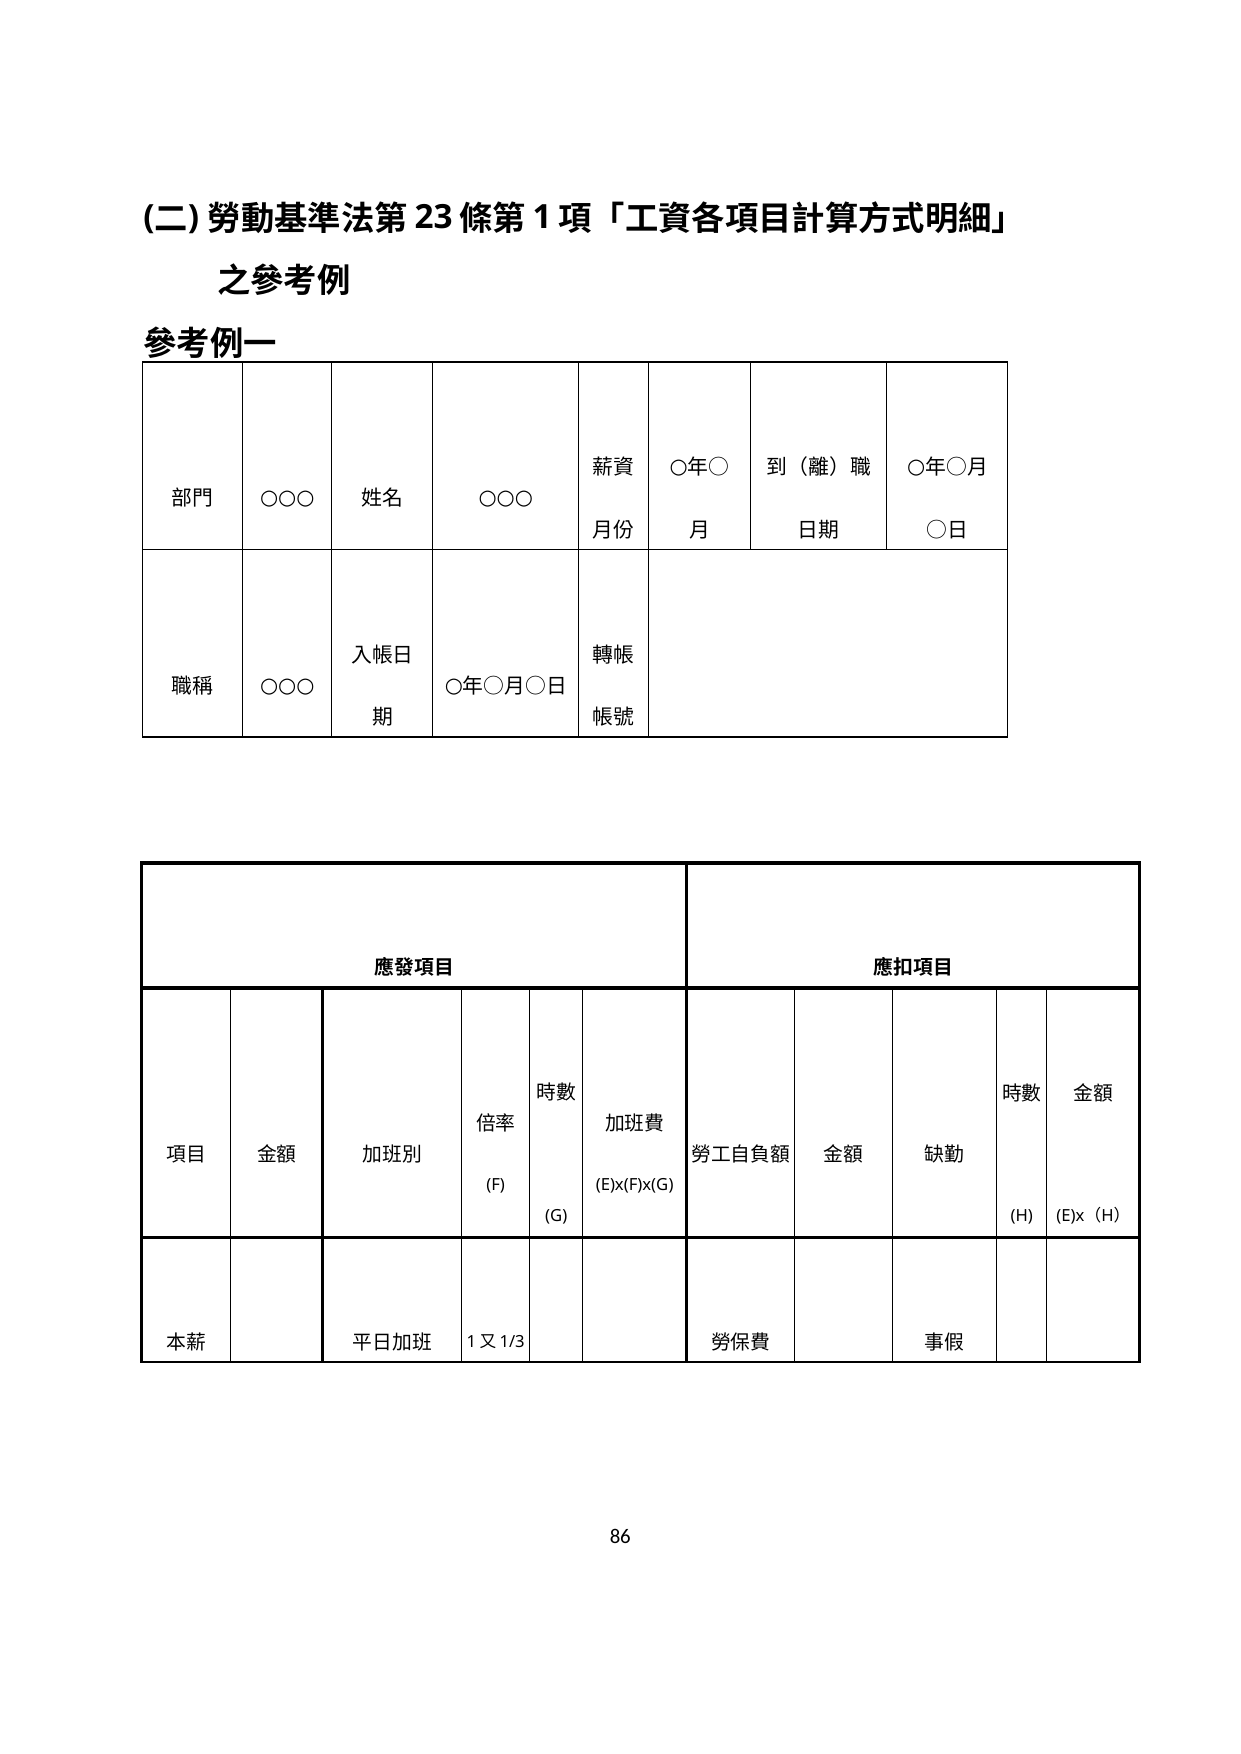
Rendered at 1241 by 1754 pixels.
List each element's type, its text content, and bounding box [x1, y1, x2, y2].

table_cell 時數 (H) [997, 990, 1046, 1236]
table_cell 時數 (G) [530, 990, 582, 1236]
table_cell 職稱 [143, 550, 242, 736]
table_cell 本薪 [143, 1239, 230, 1361]
table_cell ○年○月○日 [433, 550, 578, 736]
table_cell 勞保費 [688, 1239, 794, 1361]
table_header ○○○ [433, 363, 578, 549]
table_header 薪資月份 [579, 363, 648, 549]
table_header ○年○月○日 [887, 363, 1007, 549]
table_header ○○○ [243, 363, 331, 549]
table_cell 倍率 (F) [462, 990, 529, 1236]
text 參考例一 [143, 299, 1053, 361]
table_header ○年○月 [649, 363, 750, 549]
table_cell 金額 [795, 990, 892, 1236]
table_header 姓名 [332, 363, 432, 549]
table_cell 金額 (E)x（H） [1047, 990, 1138, 1236]
table_cell [649, 550, 1007, 736]
table_cell [231, 1239, 321, 1361]
table_cell 勞工自負額 [688, 990, 794, 1236]
table_cell 加班別 [324, 990, 461, 1236]
table_header 到（離）職日期 [751, 363, 886, 549]
table_cell 事假 [893, 1239, 996, 1361]
table_cell [530, 1239, 582, 1361]
table_cell ○○○ [243, 550, 331, 736]
table_cell 平日加班 [324, 1239, 461, 1361]
table_header 應發項目 [143, 865, 685, 986]
table_cell [1047, 1239, 1138, 1361]
table_cell [795, 1239, 892, 1361]
table_cell 入帳日期 [332, 550, 432, 736]
table_header 應扣項目 [688, 865, 1138, 986]
table_cell 1又1/3 [462, 1239, 529, 1361]
table_cell 金額 [231, 990, 321, 1236]
subtitle (二) 勞動基準法第23條第1項「工資各項目計算方式明細」之參考例 [143, 174, 1053, 299]
table_cell 缺勤 [893, 990, 996, 1236]
table_cell 項目 [143, 990, 230, 1236]
table_cell [583, 1239, 685, 1361]
table_cell 轉帳帳號 [579, 550, 648, 736]
table_cell [997, 1239, 1046, 1361]
table_header 部門 [143, 363, 242, 549]
table_cell 加班費(E)x(F)x(G) [583, 990, 685, 1236]
